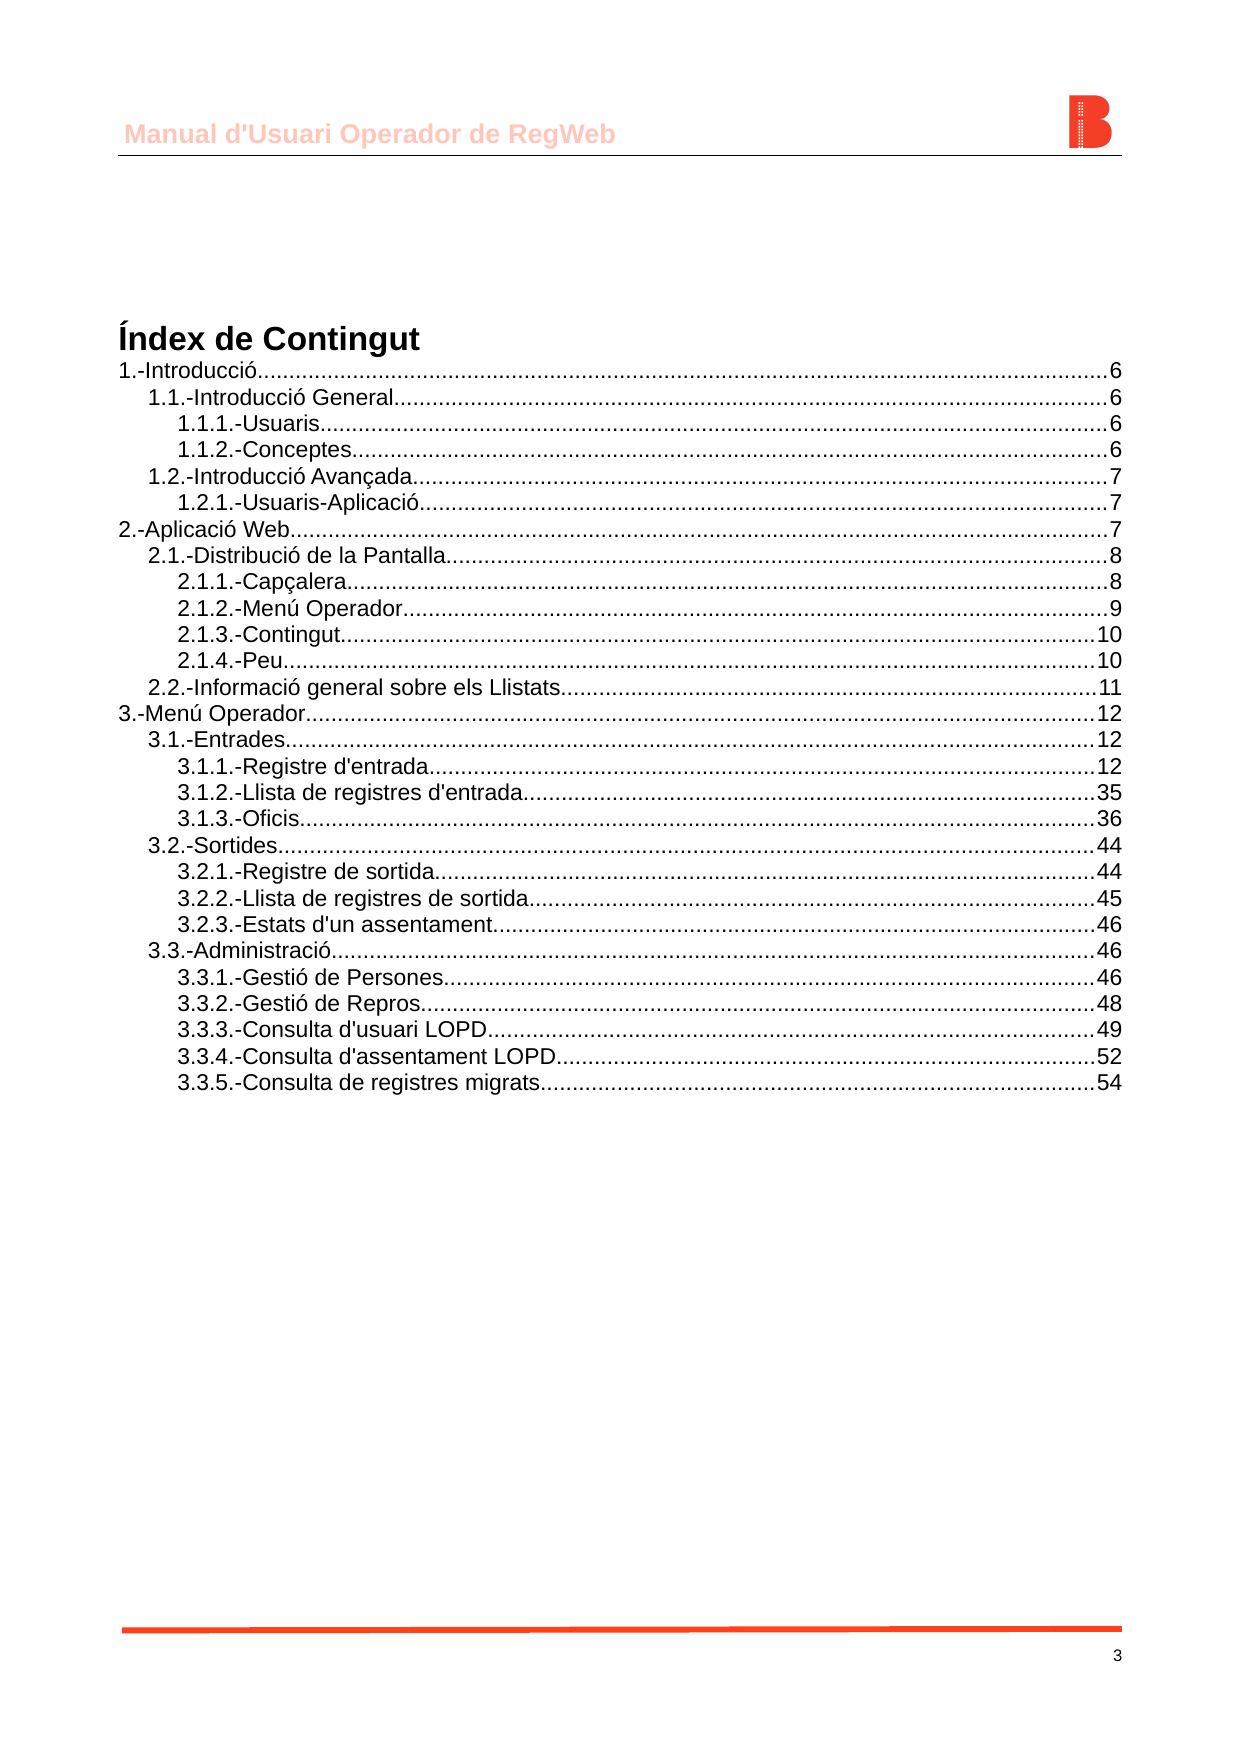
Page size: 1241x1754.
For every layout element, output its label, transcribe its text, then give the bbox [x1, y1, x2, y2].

text 1.-Introducció 6 [118, 357, 1122, 384]
text 1.1.1.-Usuaris 6 [177, 410, 1122, 436]
text 3.3.2.-Gestió de Repros 48 [177, 990, 1122, 1016]
text 2.1.1.-Capçalera 8 [177, 568, 1122, 594]
text 3.1.3.-Oficis 36 [177, 805, 1122, 832]
text 2.-Aplicació Web 7 [118, 516, 1122, 542]
picture [1063, 94, 1117, 150]
text 2.1.4.-Peu 10 [177, 647, 1122, 674]
text 3.2.3.-Estats d'un assentament. 46 [177, 911, 1122, 937]
subtitle Índex de Contingut [118, 319, 1122, 357]
text 3.2.2.-Llista de registres de sortida 45 [177, 884, 1122, 911]
text 1.2.1.-Usuaris-Aplicació 7 [177, 489, 1122, 516]
text 2.1.2.-Menú Operador 9 [177, 594, 1122, 621]
text 3.3.4.-Consulta d'assentament LOPD 52 [177, 1043, 1122, 1069]
text 1.1.2.-Conceptes 6 [177, 436, 1122, 463]
text 3.-Menú Operador 12 [118, 700, 1122, 726]
text 3.2.-Sortides 44 [148, 832, 1122, 858]
text 3.1.-Entrades 12 [148, 726, 1122, 753]
text 3.1.2.-Llista de registres d'entrada 35 [177, 779, 1122, 805]
text 3.3.-Administració 46 [148, 937, 1122, 963]
text 3.3.1.-Gestió de Persones 46 [177, 963, 1122, 990]
text 3.2.1.-Registre de sortida 44 [177, 858, 1122, 884]
text 2.1.3.-Contingut 10 [177, 621, 1122, 647]
text 1.2.-Introducció Avançada 7 [148, 463, 1122, 489]
text 3.3.3.-Consulta d'usuari LOPD 49 [177, 1016, 1122, 1043]
text 3.1.1.-Registre d'entrada 12 [177, 753, 1122, 779]
text 1.1.-Introducció General 6 [148, 384, 1122, 410]
text 3.3.5.-Consulta de registres migrats 54 [177, 1069, 1122, 1095]
text 2.2.-Informació general sobre els Llistats 11 [148, 674, 1122, 700]
text 2.1.-Distribució de la Pantalla 8 [148, 542, 1122, 568]
